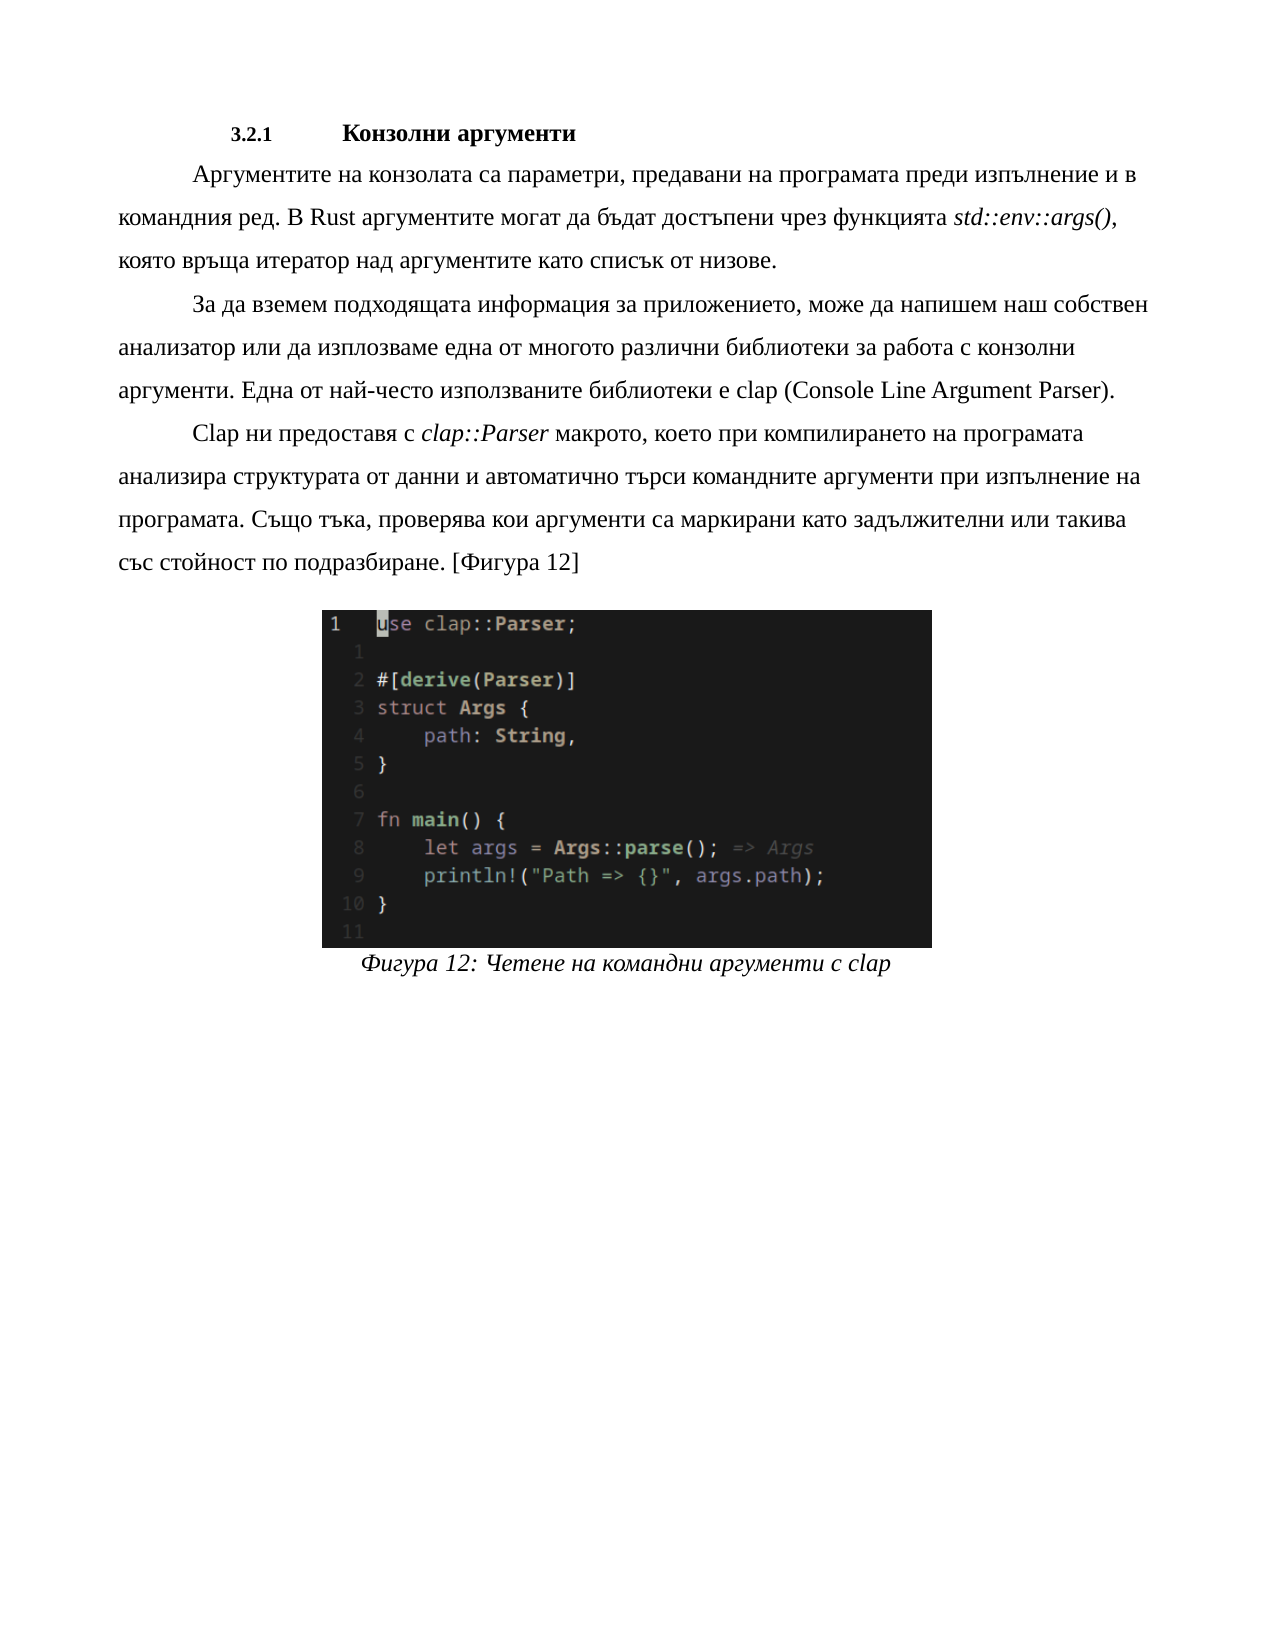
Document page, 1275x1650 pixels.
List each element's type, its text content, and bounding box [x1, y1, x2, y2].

text Аргументите на конзолата са параметри, предавани на програмата преди изпълнение и в командния ред. В Rust аргументите могат да бъдат достъпени чрез функцията std::env::args(), която връща итератор над аргументите като списък от низове. [118, 159, 1157, 274]
text Фигура 12: Четене на командни аргументи с clap [322, 948, 932, 976]
subtitle Конзолни аргументи [231, 118, 1157, 147]
text За да вземем подходящата информация за приложението, може да напишeм наш собствен анализатор или да изплозваме една от многото различни библиотеки за работа с конзолни аргументи. Една от най-често използваните библиотеки е clap (Console Line Argument Parser). [118, 289, 1157, 404]
text Clap ни предоставя с clap::Parser макрото, което при компилирането на програмата анализира структурата от данни и автоматично търси командните аргументи при изпълнение на програмата. Също тъка, проверява кои аргументи са маркирани като задължителни или такива със стойност по подразбиране. [Фигура 12] [118, 418, 1157, 619]
picture [322, 610, 932, 948]
